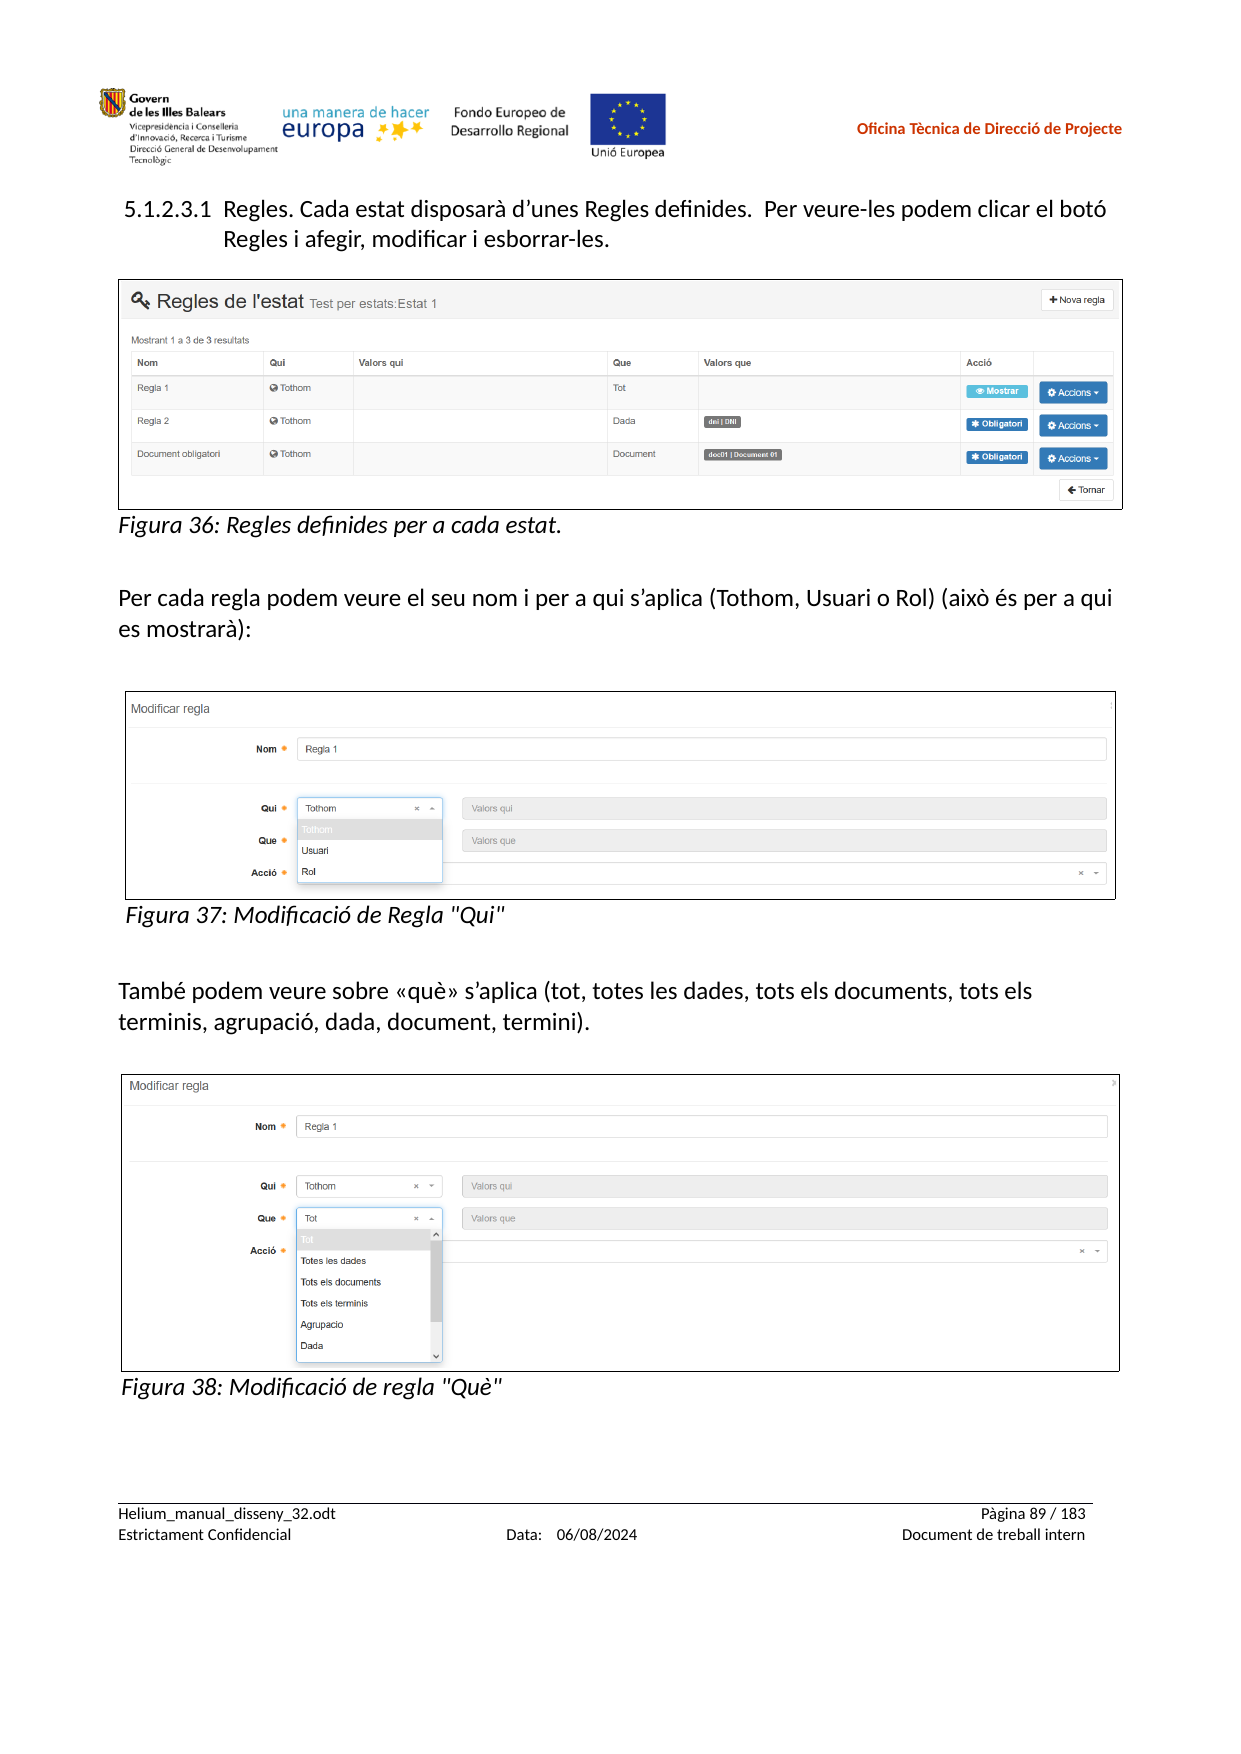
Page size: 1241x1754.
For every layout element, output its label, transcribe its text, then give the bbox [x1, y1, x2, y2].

picture [121, 281, 1119, 506]
picture [99, 87, 668, 166]
picture [124, 1076, 1117, 1368]
text També podem veure sobre «què» s’aplica (tot, totes les dades, tots els documents, tots els terminis, agrupació, dada, document, termini). [118, 975, 1122, 1036]
text [122, 1075, 1119, 1371]
picture [128, 693, 1112, 896]
text Figura 37: Modificació de Regla "Qui" [125, 900, 1115, 929]
text [119, 280, 1122, 509]
subtitle Regles. Cada estat disposarà d’unes Regles definides. Per veure-les podem clicar el botó Regles i afegir, modificar i esborrar-les. [118, 193, 1122, 253]
text Per cada regla podem veure el seu nom i per a qui s’aplica (Tothom, Usuari o Rol) (això és per a qui es mostrarà): [118, 582, 1122, 643]
text [126, 692, 1115, 899]
text Figura 36: Regles definides per a cada estat. [118, 510, 1122, 539]
text Figura 38: Modificació de regla "Què" [121, 1372, 1119, 1401]
